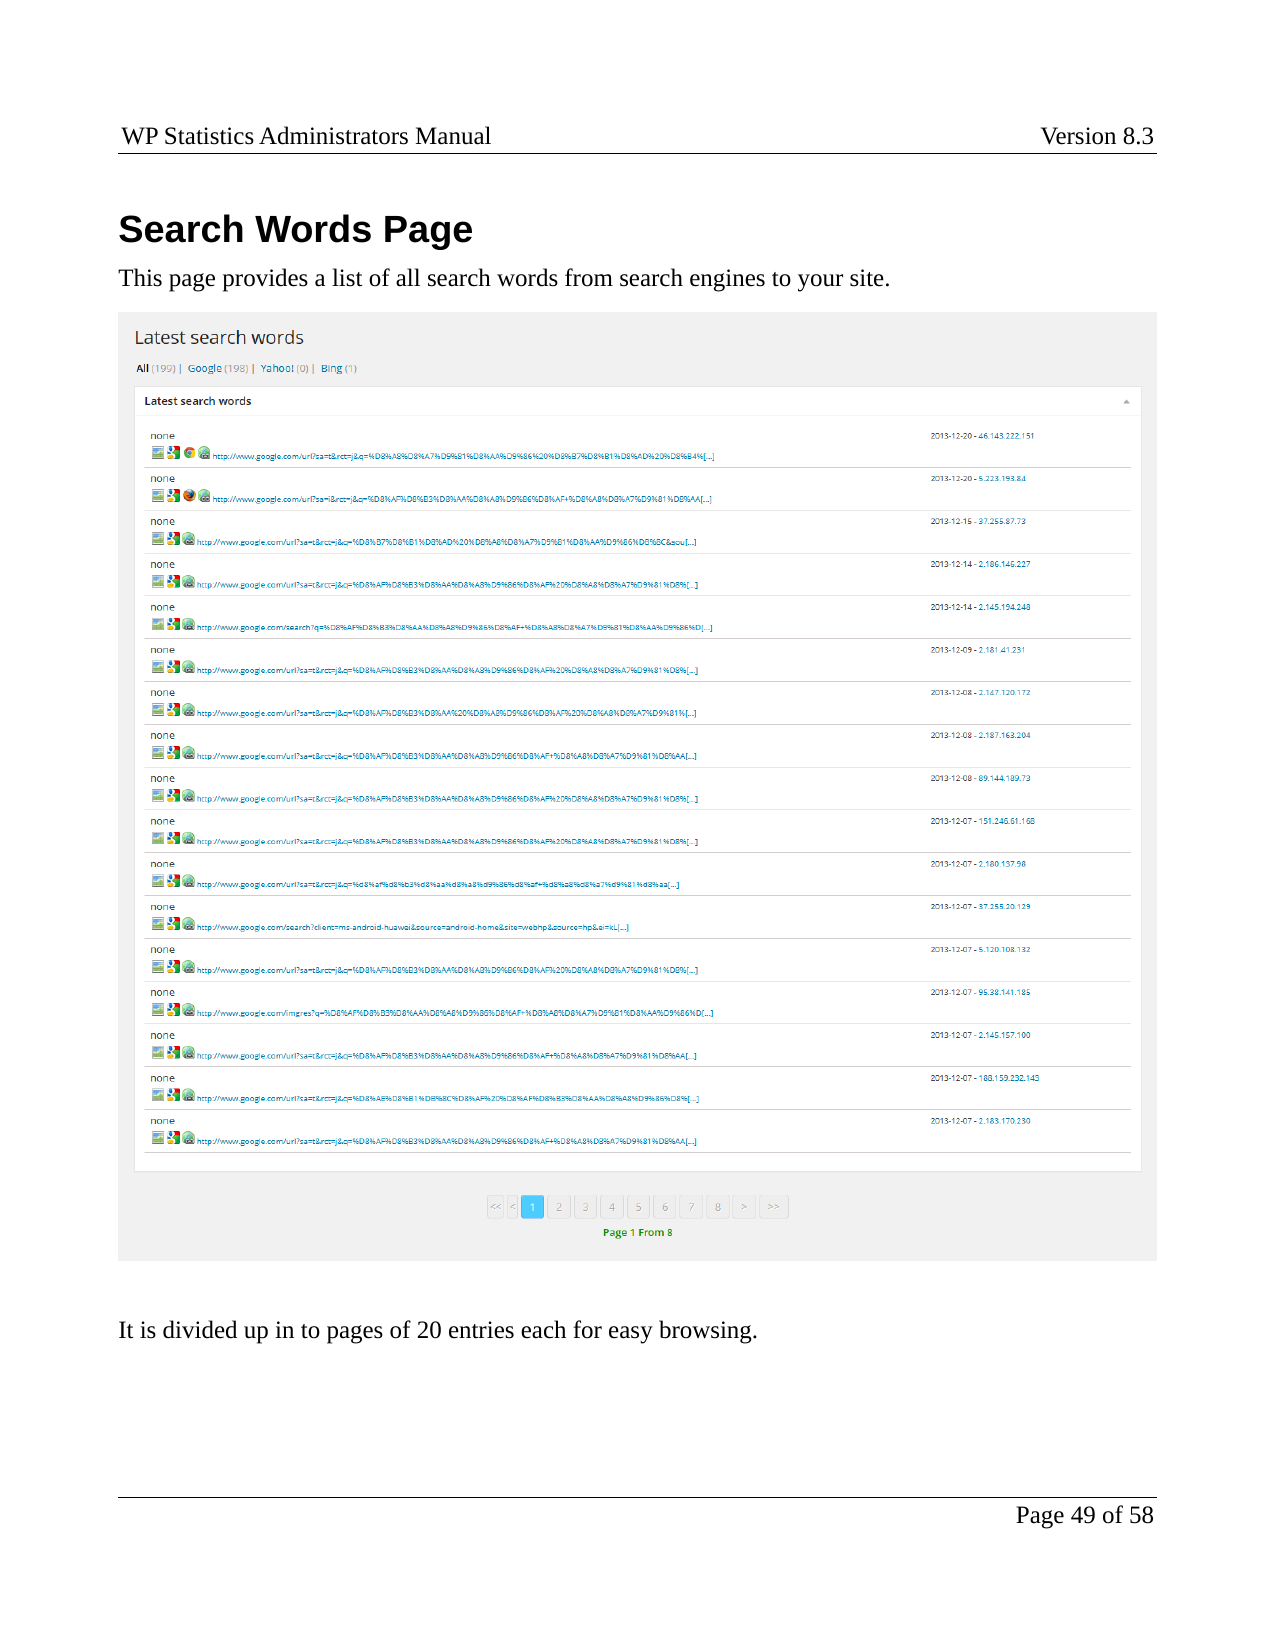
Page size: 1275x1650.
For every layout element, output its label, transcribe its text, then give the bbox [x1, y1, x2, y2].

text It is divided up in to pages of 20 entries each for easy browsing. [118, 1316, 1157, 1344]
subtitle Search Words Page [118, 207, 1157, 251]
picture [118, 312, 1157, 1261]
text This page provides a list of all search words from search engines to your site. [118, 263, 1157, 292]
